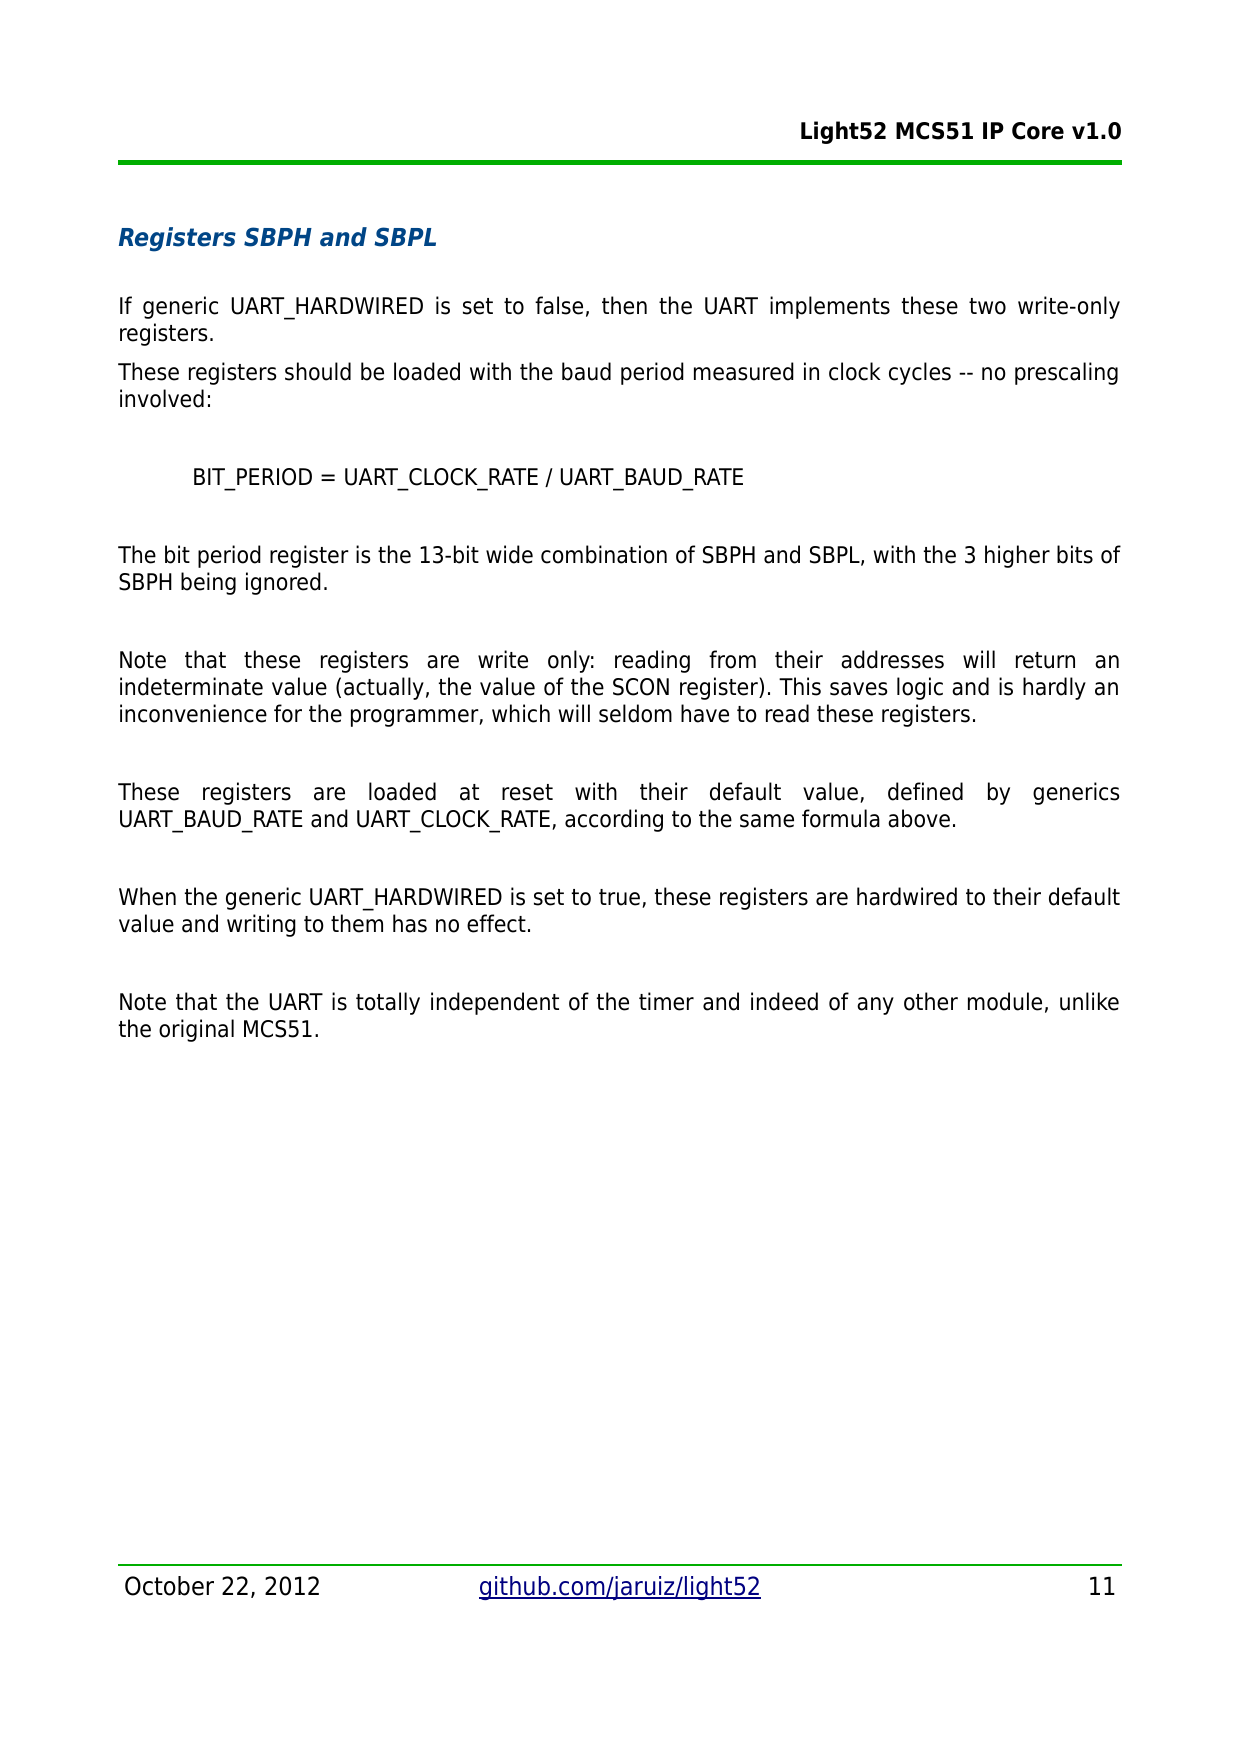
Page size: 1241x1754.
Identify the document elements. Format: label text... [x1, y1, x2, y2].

text If generic UART_HARDWIRED is set to false, then the UART implements these two write-only registers. [118, 293, 1122, 347]
subtitle Registers SBPH and SBPL [118, 223, 1122, 252]
text These registers are loaded at reset with their default value, defined by generics UART_BAUD_RATE and UART_CLOCK_RATE, according to the same formula above. [118, 779, 1122, 833]
text Note that the UART is totally independent of the timer and indeed of any other module, unlike the original MCS51. [118, 989, 1122, 1043]
text Note that these registers are write only: reading from their addresses will return an indeterminate value (actually, the value of the SCON register). This saves logic and is hardly an inconvenience for the programmer, which will seldom have to read these registers. [118, 648, 1122, 728]
text These registers should be loaded with the baud period measured in clock cycles -- no prescaling involved: [118, 359, 1122, 413]
text The bit period register is the 13-bit wide combination of SBPH and SBPL, with the 3 higher bits of SBPH being ignored. [118, 543, 1122, 596]
text When the generic UART_HARDWIRED is set to true, these registers are hardwired to their default value and writing to them has no effect. [118, 884, 1122, 938]
text BIT_PERIOD = UART_CLOCK_RATE / UART_BAUD_RATE [118, 464, 1122, 491]
